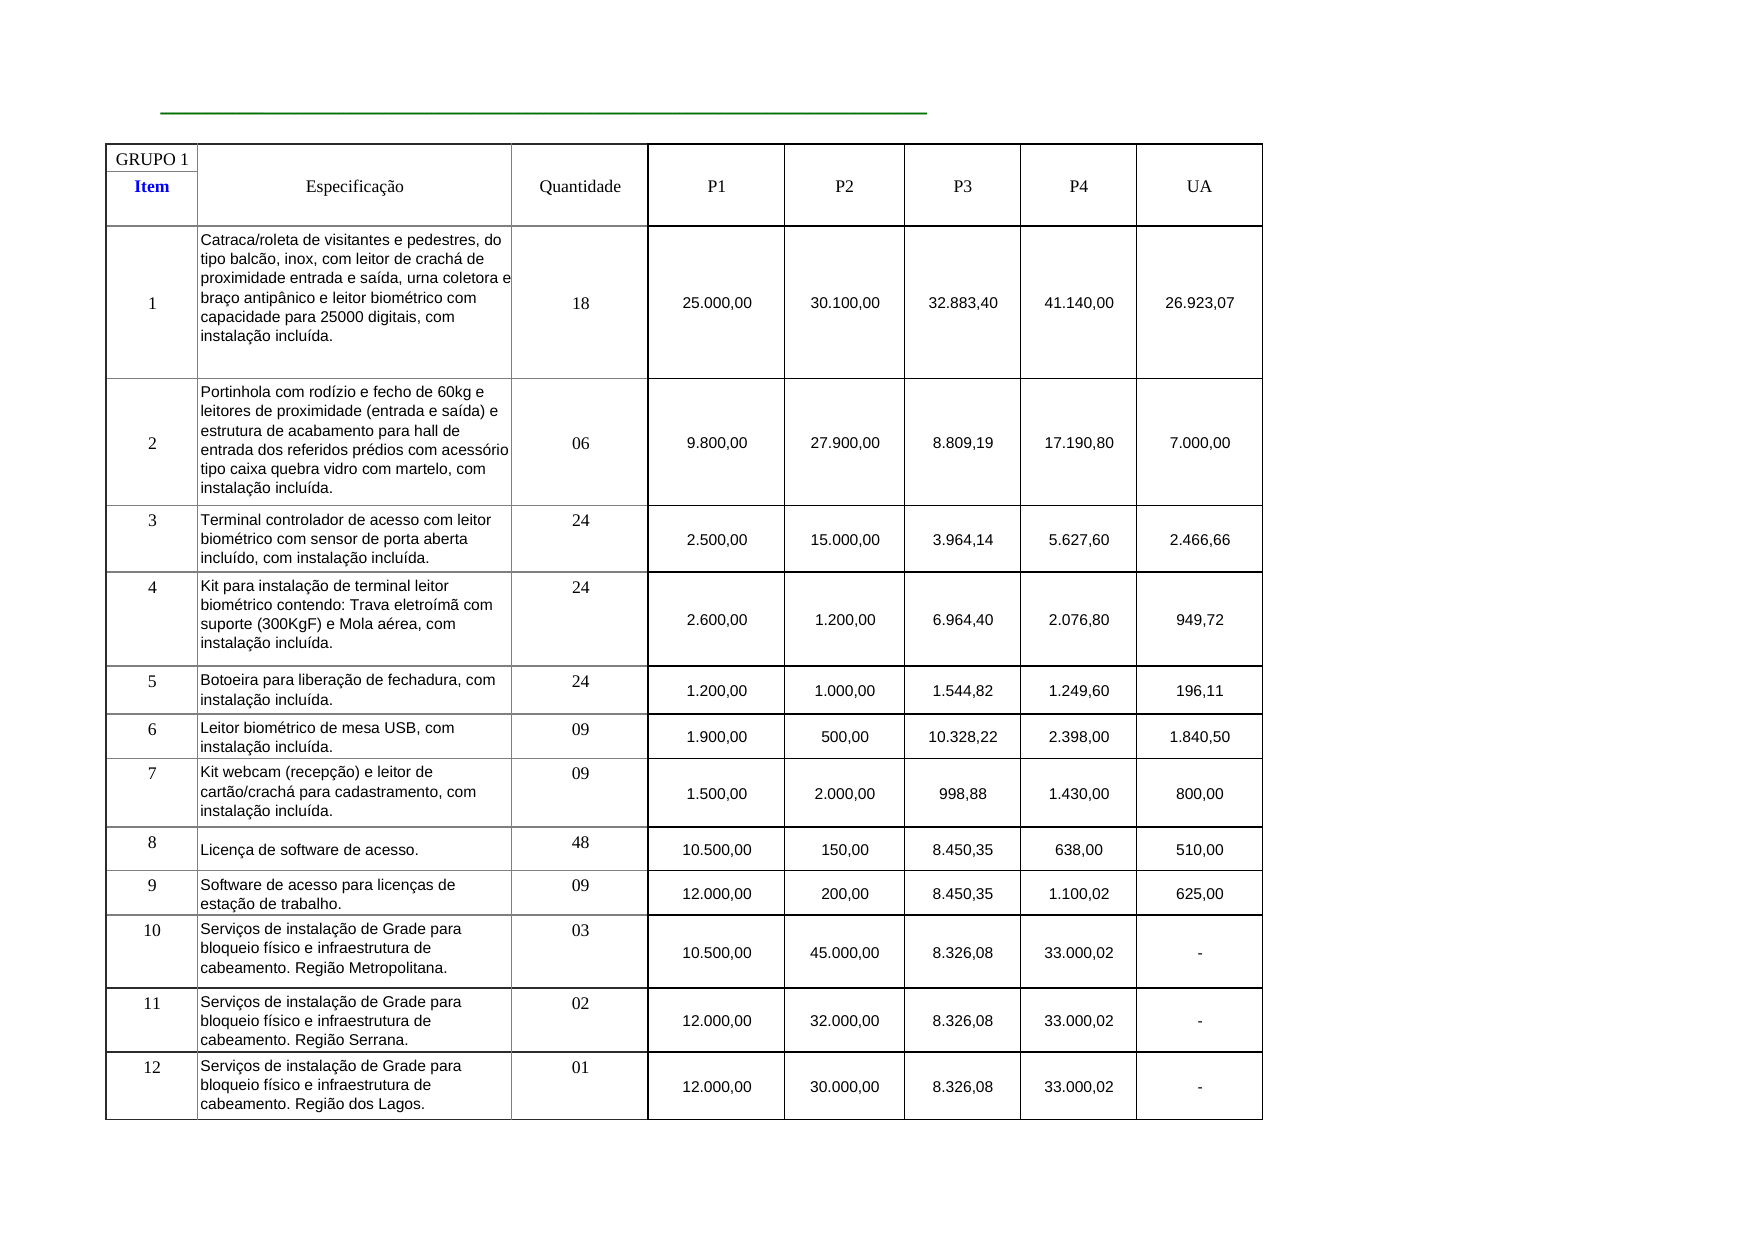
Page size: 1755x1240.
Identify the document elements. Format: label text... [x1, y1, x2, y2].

table_cell 03 [512, 916, 647, 987]
table_cell 510,00 [1137, 828, 1262, 870]
table_cell 1.100,02 [1021, 871, 1136, 914]
table_cell 8.450,35 [905, 871, 1020, 914]
table_cell 24 [512, 667, 647, 713]
table_cell 12.000,00 [649, 1053, 784, 1118]
table_cell 30.000,00 [785, 1053, 904, 1118]
table_cell 200,00 [785, 871, 904, 914]
table_cell 1.200,00 [785, 573, 904, 665]
table_cell 24 [512, 573, 647, 665]
table_cell 998,88 [905, 759, 1020, 826]
table_cell 09 [512, 715, 647, 758]
table_cell - [1137, 916, 1262, 987]
table_cell Catraca/roleta de visitantes e pedestres, do tipo balcão, inox, com leitor de crachá de proximidade entrada e saída, urna coletora e braço antipânico e leitor biométrico com capacidade para 25000 digitais, com instalação incluída. [198, 227, 511, 377]
table_cell 10.328,22 [905, 715, 1020, 758]
table_cell - [1137, 1053, 1262, 1118]
table_cell 32.883,40 [905, 227, 1020, 377]
table_cell 45.000,00 [785, 916, 904, 987]
table_cell Item [107, 172, 197, 225]
table_cell 1.200,00 [649, 667, 784, 713]
table_cell 625,00 [1137, 871, 1262, 914]
table_cell Serviços de instalação de Grade para bloqueio físico e infraestrutura de cabeamento. Região Serrana. [198, 989, 511, 1051]
table_cell 1 [107, 227, 197, 377]
table_header GRUPO 1 [107, 145, 197, 171]
table_cell Kit webcam (recepção) e leitor de cartão/crachá para cadastramento, com instalação incluída. [198, 759, 511, 826]
table_header P3 [905, 145, 1020, 225]
table_cell 3 [107, 506, 197, 571]
table_cell 196,11 [1137, 667, 1262, 713]
table_cell 8.326,08 [905, 989, 1020, 1051]
table_cell 1.500,00 [649, 759, 784, 826]
table_cell 949,72 [1137, 573, 1262, 665]
table_cell 2 [107, 379, 197, 505]
table_cell Serviços de instalação de Grade para bloqueio físico e infraestrutura de cabeamento. Região Metropolitana. [198, 916, 511, 987]
table_cell 12.000,00 [649, 989, 784, 1051]
table_cell 5.627,60 [1021, 506, 1136, 571]
table_header Quantidade [512, 145, 647, 225]
table_cell 8.326,08 [905, 1053, 1020, 1118]
table_cell 1.249,60 [1021, 667, 1136, 713]
table_cell - [1137, 989, 1262, 1051]
table_cell 26.923,07 [1137, 227, 1262, 377]
table_cell 8.809,19 [905, 379, 1020, 505]
table_cell 8.326,08 [905, 916, 1020, 987]
table_cell Kit para instalação de terminal leitor biométrico contendo: Trava eletroímã com suporte (300KgF) e Mola aérea, com instalação incluída. [198, 573, 511, 665]
table_cell 1.544,82 [905, 667, 1020, 713]
table_cell 9.800,00 [649, 379, 784, 505]
table_cell 33.000,02 [1021, 1053, 1136, 1118]
table_cell 3.964,14 [905, 506, 1020, 571]
table_cell 18 [512, 227, 647, 377]
table_cell 4 [107, 573, 197, 665]
table_header P1 [649, 145, 784, 225]
table_header P2 [785, 145, 904, 225]
table_cell Licença de software de acesso. [198, 828, 511, 870]
table_cell 10.500,00 [649, 916, 784, 987]
table_cell 15.000,00 [785, 506, 904, 571]
table_cell 12.000,00 [649, 871, 784, 914]
table_cell 2.500,00 [649, 506, 784, 571]
table_cell 17.190,80 [1021, 379, 1136, 505]
table_cell 1.900,00 [649, 715, 784, 758]
table_header P4 [1021, 145, 1136, 225]
table_header Especificação [198, 145, 511, 225]
table_cell 10 [107, 916, 197, 987]
table_cell 2.398,00 [1021, 715, 1136, 758]
table_cell 02 [512, 989, 647, 1051]
table_cell 33.000,02 [1021, 916, 1136, 987]
table_cell 1.000,00 [785, 667, 904, 713]
table_cell Portinhola com rodízio e fecho de 60kg e leitores de proximidade (entrada e saída) e estrutura de acabamento para hall de entrada dos referidos prédios com acessório tipo caixa quebra vidro com martelo, com instalação incluída. [198, 379, 511, 505]
table_cell 41.140,00 [1021, 227, 1136, 377]
table_cell 8 [107, 828, 197, 870]
table_cell 01 [512, 1053, 647, 1118]
table_cell 32.000,00 [785, 989, 904, 1051]
table_cell 7.000,00 [1137, 379, 1262, 505]
table_cell 500,00 [785, 715, 904, 758]
table_cell Software de acesso para licenças de estação de trabalho. [198, 871, 511, 914]
table_cell 30.100,00 [785, 227, 904, 377]
table_cell 24 [512, 506, 647, 571]
table_cell 7 [107, 759, 197, 826]
table_cell 1.840,50 [1137, 715, 1262, 758]
table_cell 11 [107, 989, 197, 1051]
table_cell 800,00 [1137, 759, 1262, 826]
table_cell 6.964,40 [905, 573, 1020, 665]
table_cell 09 [512, 759, 647, 826]
table_cell Botoeira para liberação de fechadura, com instalação incluída. [198, 667, 511, 713]
table_cell 2.466,66 [1137, 506, 1262, 571]
table_cell 09 [512, 871, 647, 914]
table_cell 33.000,02 [1021, 989, 1136, 1051]
table_header UA [1137, 145, 1262, 225]
table_cell 8.450,35 [905, 828, 1020, 870]
table_cell 25.000,00 [649, 227, 784, 377]
table_cell 12 [107, 1053, 197, 1118]
table_cell Serviços de instalação de Grade para bloqueio físico e infraestrutura de cabeamento. Região dos Lagos. [198, 1053, 511, 1118]
table_cell 5 [107, 667, 197, 713]
table_cell 638,00 [1021, 828, 1136, 870]
table_cell 2.076,80 [1021, 573, 1136, 665]
table_cell 6 [107, 715, 197, 758]
table_cell 2.600,00 [649, 573, 784, 665]
table_cell 1.430,00 [1021, 759, 1136, 826]
table_cell 2.000,00 [785, 759, 904, 826]
table_cell 10.500,00 [649, 828, 784, 870]
table_cell 48 [512, 828, 647, 870]
table_cell 9 [107, 871, 197, 914]
table_cell 150,00 [785, 828, 904, 870]
table_cell 06 [512, 379, 647, 505]
table_cell Terminal controlador de acesso com leitor biométrico com sensor de porta aberta incluído, com instalação incluída. [198, 506, 511, 571]
table_cell Leitor biométrico de mesa USB, com instalação incluída. [198, 715, 511, 758]
table_cell 27.900,00 [785, 379, 904, 505]
